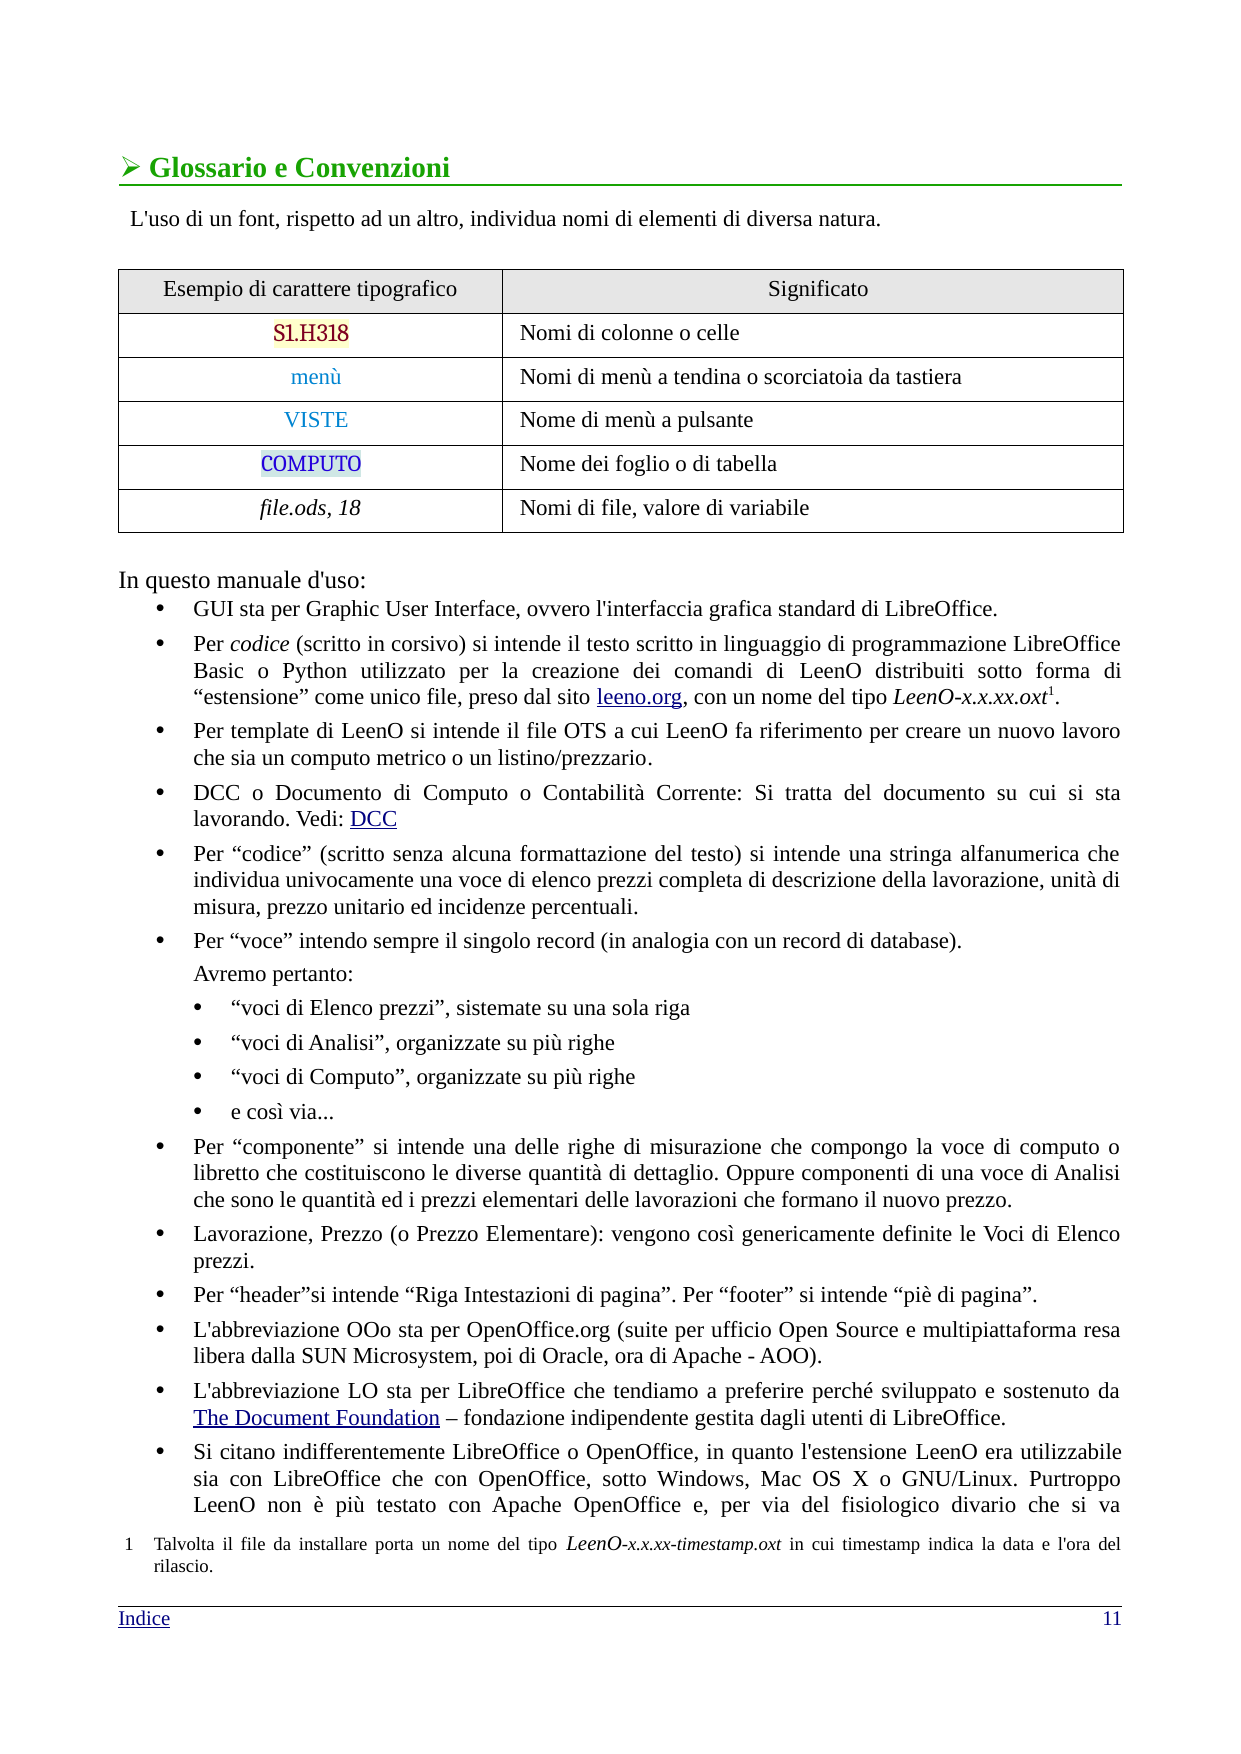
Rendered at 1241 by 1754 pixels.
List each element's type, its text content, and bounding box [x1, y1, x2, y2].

list L'abbreviazione LO sta per LibreOffice che tendiamo a preferire perché sviluppato e sostenuto da The Document Foundation – fondazione indipendente gestita dagli utenti di LibreOffice. [156, 1375, 1122, 1430]
list “voci di Analisi”, organizzate su più righe [193, 1027, 1122, 1055]
table_cell VISTE [119, 402, 502, 444]
table_cell Nomi di colonne o celle [503, 314, 1123, 357]
list Per “codice” (scritto senza alcuna formattazione del testo) si intende una stringa alfanumerica che individua univocamente una voce di elenco prezzi completa di descrizione della lavorazione, unità di misura, prezzo unitario ed incidenze percentuali. [156, 838, 1122, 919]
list Talvolta il file da installare porta un nome del tipo LeenO-x.x.xx-timestamp.oxt in cui timestamp indica la data e l'ora del rilascio. [124, 1531, 1122, 1576]
list Per “voce” intendo sempre il singolo record (in analogia con un record di database). [156, 925, 1122, 954]
list Si citano indifferentemente LibreOffice o OpenOffice, in quanto l'estensione LeenO era utilizzabile sia con LibreOffice che con OpenOffice, sotto Windows, Mac OS X o GNU/Linux. Purtroppo LeenO non è più testato con Apache OpenOffice e, per via del fisiologico divario che si va [156, 1436, 1122, 1517]
list Lavorazione, Prezzo (o Prezzo Elementare): vengono così genericamente definite le Voci di Elenco prezzi. [156, 1218, 1122, 1273]
table_cell Nome di menù a pulsante [503, 402, 1123, 444]
list Per codice (scritto in corsivo) si intende il testo scritto in linguaggio di programmazione LibreOffice Basic o Python utilizzato per la creazione dei comandi di LeenO distribuiti sotto forma di “estensione” come unico file, preso dal sito leeno.org, con un nome del tipo LeenO-x.x.xx.oxt. [156, 628, 1122, 709]
table_cell Nome dei foglio o di tabella [503, 446, 1123, 488]
table_header Significato [503, 270, 1123, 313]
list “voci di Computo”, organizzate su più righe [193, 1061, 1122, 1090]
list GUI sta per Graphic User Interface, ovvero l'interfaccia grafica standard di LibreOffice. [156, 593, 1122, 622]
subtitle Glossario e Convenzioni [119, 150, 1122, 184]
table_cell COMPUTO [119, 446, 502, 488]
table_cell file.ods, 18 [119, 490, 502, 532]
table_header Esempio di carattere tipografico [119, 270, 502, 313]
table_cell menù [119, 358, 502, 401]
list L'abbreviazione OOo sta per OpenOffice.org (suite per ufficio Open Source e multipiattaforma resa libera dalla SUN Microsystem, poi di Oracle, ora di Apache - AOO). [156, 1314, 1122, 1369]
list Avremo pertanto: [156, 960, 1122, 986]
text In questo manuale d'uso: [118, 565, 1122, 593]
table_cell S1.H318 [119, 314, 502, 357]
list Per template di LeenO si intende il file OTS a cui LeenO fa riferimento per creare un nuovo lavoro che sia un computo metrico o un listino/prezzario. [156, 716, 1122, 771]
list Per “header”si intende “Riga Intestazioni di pagina”. Per “footer” si intende “piè di pagina”. [156, 1279, 1122, 1308]
list e così via... [193, 1096, 1122, 1125]
table_cell Nomi di file, valore di variabile [503, 490, 1123, 532]
table_cell Nomi di menù a tendina o scorciatoia da tastiera [503, 358, 1123, 401]
list DCC o Documento di Computo o Contabilità Corrente: Si tratta del documento su cui si sta lavorando. Vedi: DCC [156, 777, 1122, 832]
list Per “componente” si intende una delle righe di misurazione che compongo la voce di computo o libretto che costituiscono le diverse quantità di dettaglio. Oppure componenti di una voce di Analisi che sono le quantità ed i prezzi elementari delle lavorazioni che formano il nuovo prezzo. [156, 1131, 1122, 1212]
text L'uso di un font, rispetto ad un altro, individua nomi di elementi di diversa natura. [118, 204, 1122, 231]
list “voci di Elenco prezzi”, sistemate su una sola riga [193, 992, 1122, 1021]
